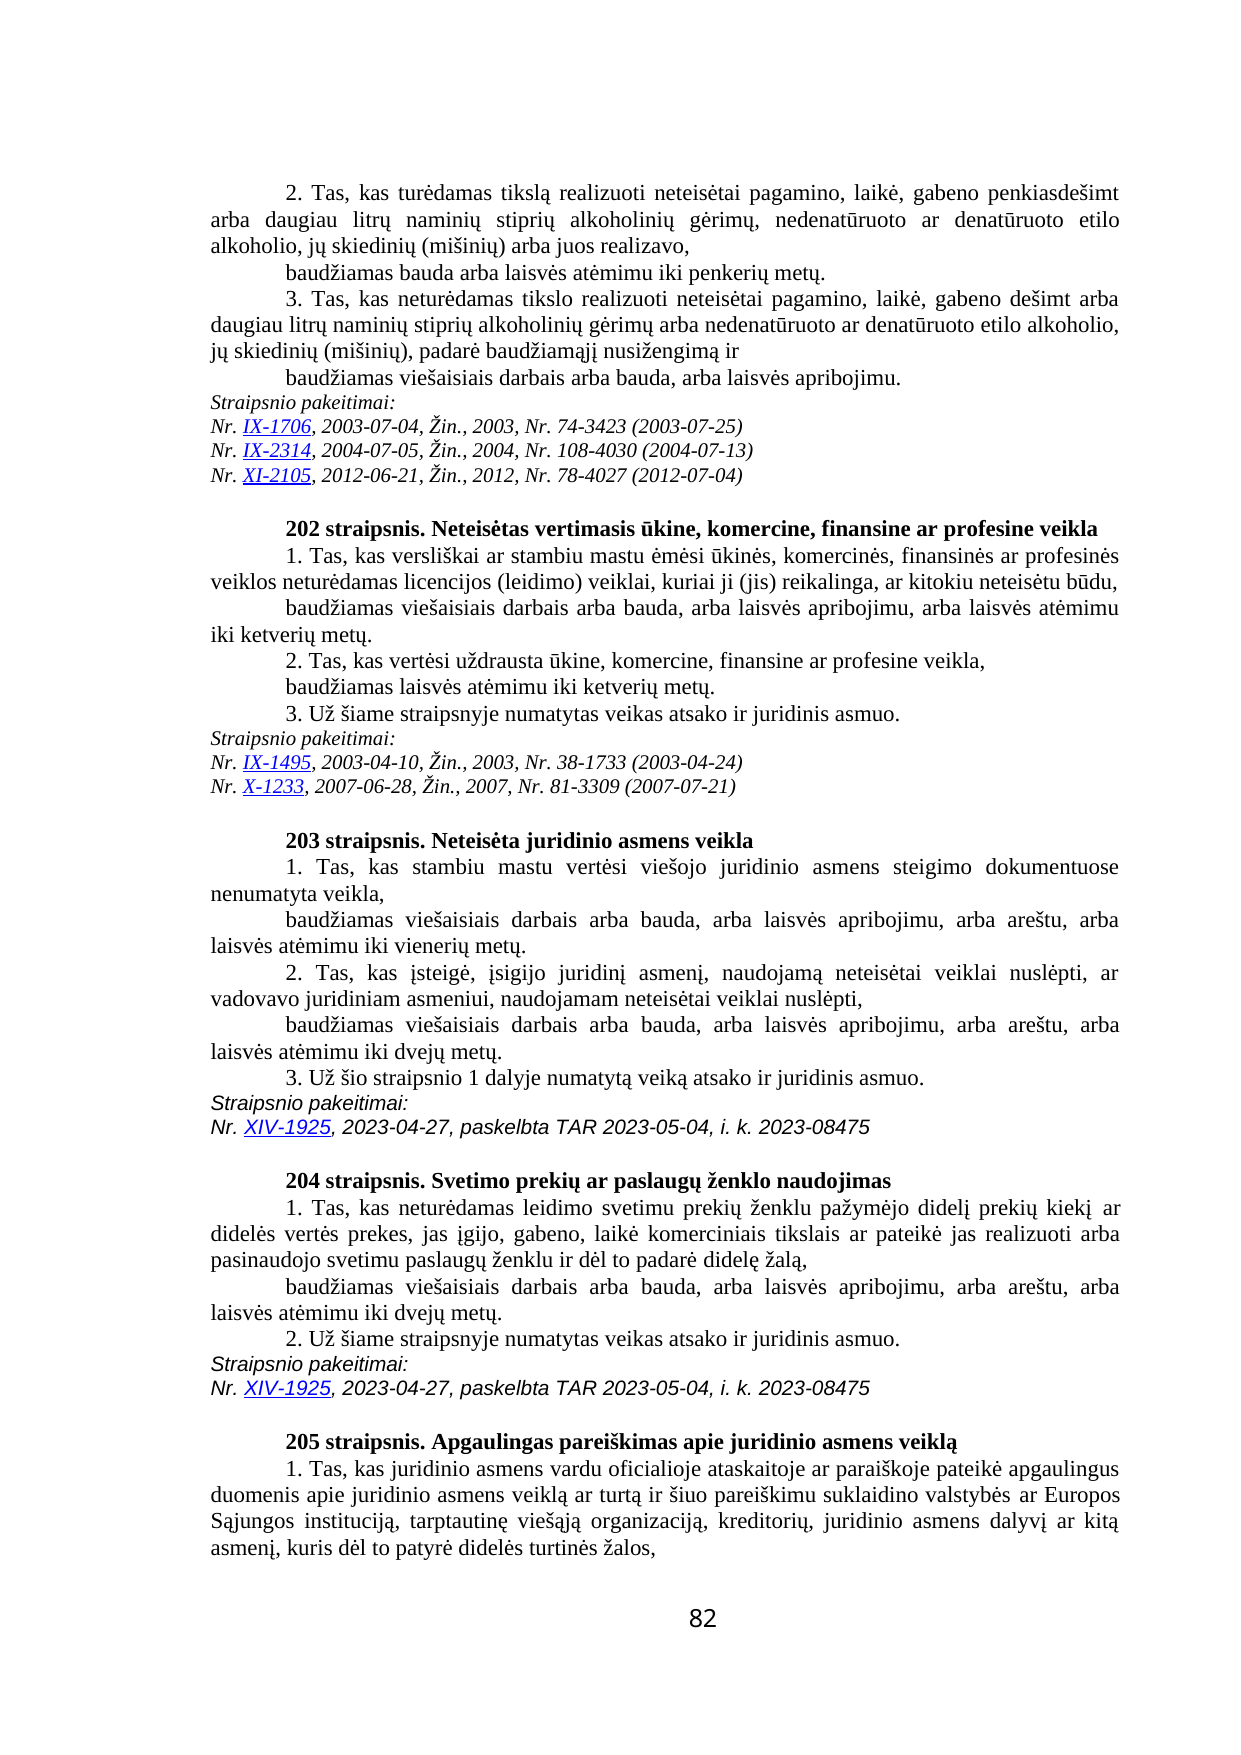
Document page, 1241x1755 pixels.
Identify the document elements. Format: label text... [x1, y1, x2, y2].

text 1. Tas, kas juridinio asmens vardu oficialioje ataskaitoje ar paraiškoje pateikė apgaulingus duomenis apie juridinio asmens veiklą ar turtą ir šiuo pareiškimu suklaidino valstybės ar Europos Sąjungos instituciją, tarptautinę viešąją organizaciją, kreditorių, juridinio asmens dalyvį ar kitą asmenį, kuris dėl to patyrė didelės turtinės žalos, [210, 1455, 1120, 1560]
text Straipsnio pakeitimai: [210, 1091, 1120, 1114]
text Straipsnio pakeitimai: [210, 726, 1120, 750]
text 2. Tas, kas įsteigė, įsigijo juridinį asmenį, naudojamą neteisėtai veiklai nuslėpti, ar vadovavo juridiniam asmeniui, naudojamam neteisėtai veiklai nuslėpti, [210, 959, 1120, 1012]
text 202 straipsnis. Neteisėtas vertimasis ūkine, komercine, finansine ar profesine veikla [285, 515, 1120, 542]
text 205 straipsnis. Apgaulingas pareiškimas apie juridinio asmens veiklą [210, 1428, 1120, 1455]
text 204 straipsnis. Svetimo prekių ar paslaugų ženklo naudojimas [210, 1167, 1120, 1194]
text baudžiamas viešaisiais darbais arba bauda, arba laisvės apribojimu, arba areštu, arba laisvės atėmimu iki dvejų metų. [210, 1273, 1120, 1325]
text Nr. XIV-1925, 2023-04-27, paskelbta TAR 2023-05-04, i. k. 2023-08475 [210, 1376, 1120, 1400]
text 2. Už šiame straipsnyje numatytas veikas atsako ir juridinis asmuo. [210, 1325, 1120, 1352]
text Straipsnio pakeitimai: [210, 390, 1120, 414]
text baudžiamas viešaisiais darbais arba bauda, arba laisvės apribojimu, arba areštu, arba laisvės atėmimu iki vienerių metų. [210, 906, 1120, 959]
text 3. Tas, kas neturėdamas tikslo realizuoti neteisėtai pagamino, laikė, gabeno dešimt arba daugiau litrų naminių stiprių alkoholinių gėrimų arba nedenatūruoto ar denatūruoto etilo alkoholio, jų skiedinių (mišinių), padarė baudžiamąjį nusižengimą ir [210, 285, 1120, 364]
text 203 straipsnis. Neteisėta juridinio asmens veikla [210, 827, 1120, 853]
text Nr. X-1233, 2007-06-28, Žin., 2007, Nr. 81-3309 (2007-07-21) [210, 774, 1120, 798]
text Straipsnio pakeitimai: [210, 1352, 1120, 1376]
text baudžiamas laisvės atėmimu iki ketverių metų. [210, 673, 1120, 700]
text Nr. IX-1706, 2003-07-04, Žin., 2003, Nr. 74-3423 (2003-07-25) [210, 414, 1120, 438]
text baudžiamas viešaisiais darbais arba bauda, arba laisvės apribojimu, arba areštu, arba laisvės atėmimu iki dvejų metų. [210, 1012, 1120, 1064]
text 1. Tas, kas stambiu mastu vertėsi viešojo juridinio asmens steigimo dokumentuose nenumatyta veikla, [210, 853, 1120, 906]
text Nr. IX-2314, 2004-07-05, Žin., 2004, Nr. 108-4030 (2004-07-13) [210, 438, 1120, 462]
text Nr. XI-2105, 2012-06-21, Žin., 2012, Nr. 78-4027 (2012-07-04) [210, 462, 1120, 487]
text Nr. XIV-1925, 2023-04-27, paskelbta TAR 2023-05-04, i. k. 2023-08475 [210, 1114, 1120, 1138]
text Nr. IX-1495, 2003-04-10, Žin., 2003, Nr. 38-1733 (2003-04-24) [210, 750, 1120, 774]
text baudžiamas viešaisiais darbais arba bauda, arba laisvės apribojimu, arba laisvės atėmimu iki ketverių metų. [210, 594, 1120, 647]
text 2. Tas, kas vertėsi uždrausta ūkine, komercine, finansine ar profesine veikla, [210, 647, 1120, 673]
text 1. Tas, kas neturėdamas leidimo svetimu prekių ženklu pažymėjo didelį prekių kiekį ar didelės vertės prekes, jas įgijo, gabeno, laikė komerciniais tikslais ar pateikė jas realizuoti arba pasinaudojo svetimu paslaugų ženklu ir dėl to padarė didelę žalą, [210, 1194, 1120, 1273]
text 3. Už šio straipsnio 1 dalyje numatytą veiką atsako ir juridinis asmuo. [210, 1064, 1120, 1091]
text baudžiamas bauda arba laisvės atėmimu iki penkerių metų. [210, 258, 1120, 285]
text baudžiamas viešaisiais darbais arba bauda, arba laisvės apribojimu. [210, 364, 1120, 390]
text 2. Tas, kas turėdamas tikslą realizuoti neteisėtai pagamino, laikė, gabeno penkiasdešimt arba daugiau litrų naminių stiprių alkoholinių gėrimų, nedenatūruoto ar denatūruoto etilo alkoholio, jų skiedinių (mišinių) arba juos realizavo, [210, 179, 1120, 258]
text 1. Tas, kas versliškai ar stambiu mastu ėmėsi ūkinės, komercinės, finansinės ar profesinės veiklos neturėdamas licencijos (leidimo) veiklai, kuriai ji (jis) reikalinga, ar kitokiu neteisėtu būdu, [210, 542, 1120, 594]
text 3. Už šiame straipsnyje numatytas veikas atsako ir juridinis asmuo. [210, 700, 1120, 726]
